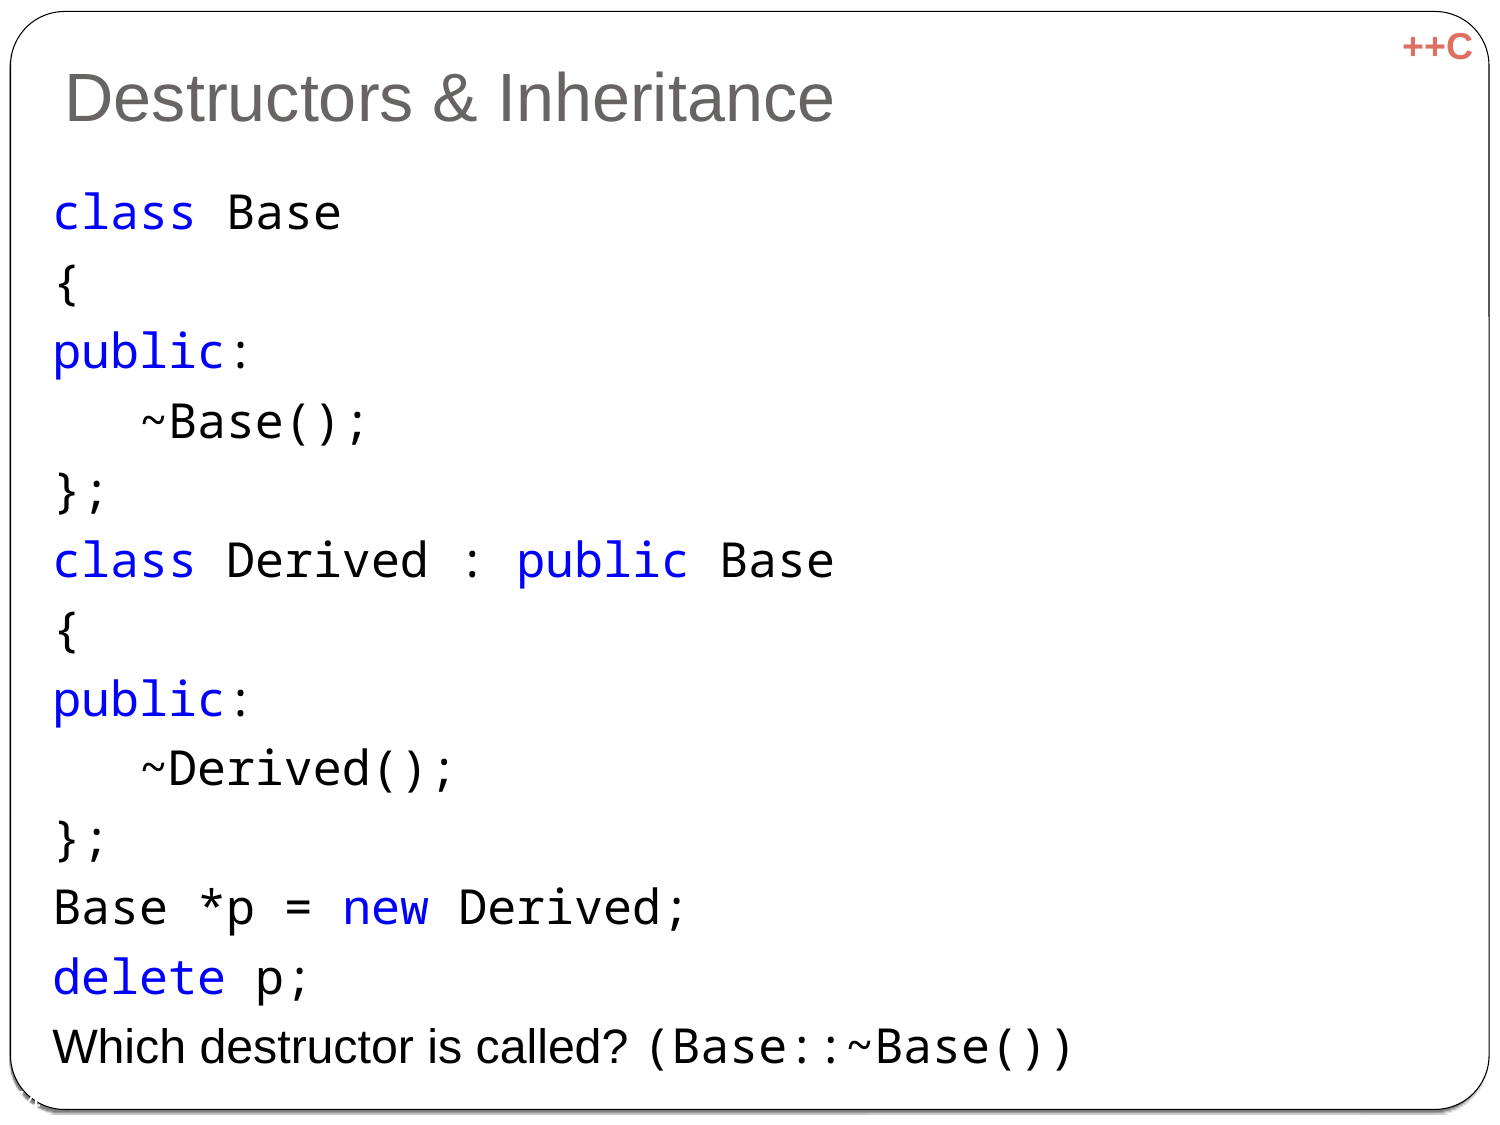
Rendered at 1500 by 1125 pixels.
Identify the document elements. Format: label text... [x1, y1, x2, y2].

title Destructors & Inheritance [50, 45, 1450, 150]
slide_number [0, 1074, 50, 1125]
list class Base { public: ~Base(); }; class Derived : public Base { public: ~Derived(); }; Base *p = new Derived; delete p; Which destructor is called? (Base::~Base()) [37, 162, 1463, 1088]
